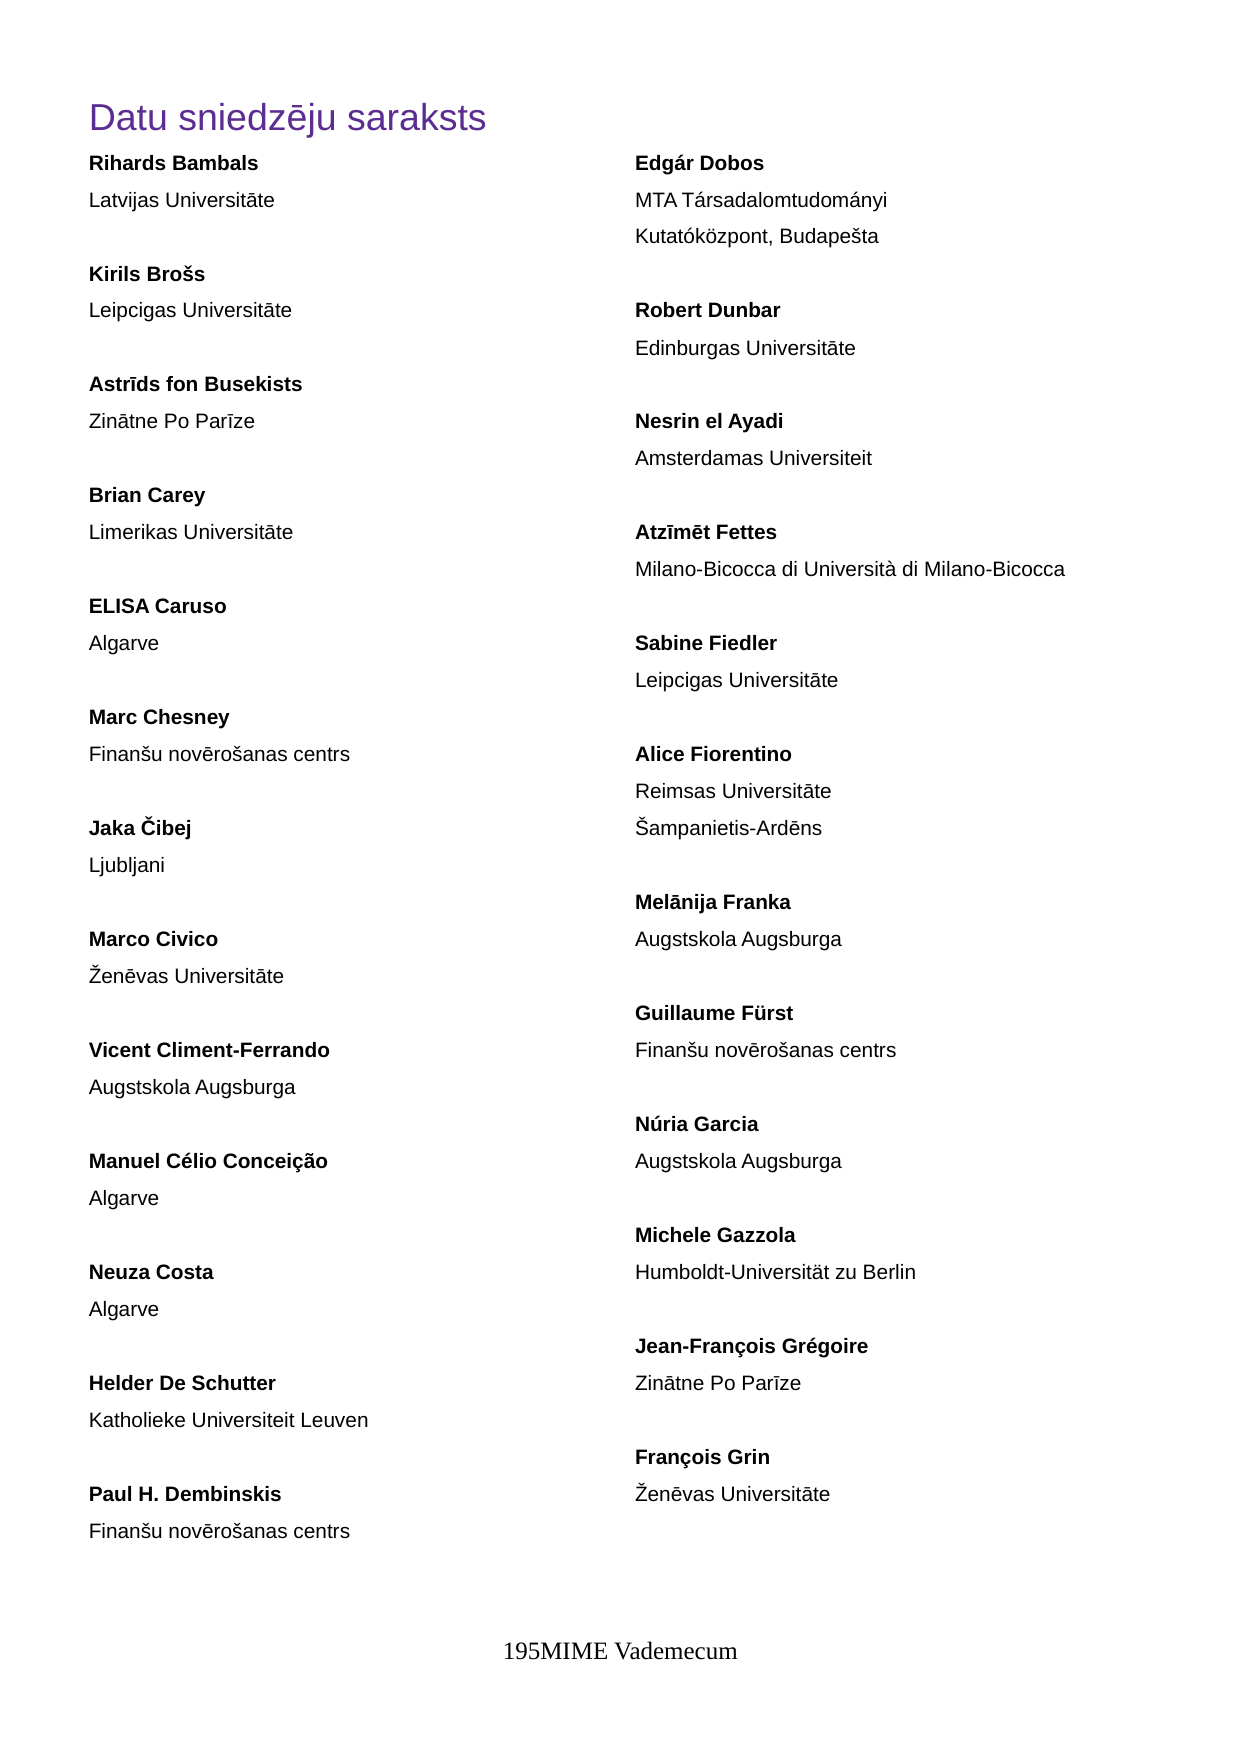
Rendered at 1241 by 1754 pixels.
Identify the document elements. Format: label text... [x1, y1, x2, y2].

text Ženēvas Universitāte [88, 964, 605, 988]
text Edinburgas Universitāte [635, 335, 1152, 359]
text Vicent Climent-Ferrando [88, 1038, 605, 1062]
text Finanšu novērošanas centrs [635, 1038, 1152, 1062]
text Reimsas Universitāte [635, 779, 1152, 803]
text Rihards Bambals [88, 150, 605, 174]
text Helder De Schutter [88, 1371, 605, 1395]
text Finanšu novērošanas centrs [88, 1519, 605, 1543]
text Kirils Brošs [88, 261, 605, 285]
text Jaka Čibej [88, 816, 605, 840]
text Marc Chesney [88, 705, 605, 729]
text Guillaume Fürst [635, 1001, 1152, 1025]
text Sabine Fiedler [635, 631, 1152, 655]
text Algarve [88, 631, 605, 655]
text Humboldt-Universität zu Berlin [635, 1260, 1152, 1284]
text Zinātne Po Parīze [635, 1371, 1152, 1395]
text Ljubljani [88, 853, 605, 877]
text Núria Garcia [635, 1112, 1152, 1136]
text Alice Fiorentino [635, 742, 1152, 766]
text Šampanietis-Ardēns [635, 816, 1152, 840]
text Kutatóközpont, Budapešta [635, 224, 1152, 248]
text Astrīds fon Busekists [88, 372, 605, 396]
text Augstskola Augsburga [635, 1149, 1152, 1173]
text Katholieke Universiteit Leuven [88, 1408, 605, 1432]
text Leipcigas Universitāte [635, 668, 1152, 692]
text Michele Gazzola [635, 1223, 1152, 1247]
text Ženēvas Universitāte [635, 1482, 1152, 1506]
text Robert Dunbar [635, 298, 1152, 322]
text Augstskola Augsburga [635, 927, 1152, 951]
text Nesrin el Ayadi [635, 409, 1152, 433]
text MTA Társadalomtudományi [635, 187, 1152, 211]
text Leipcigas Universitāte [88, 298, 605, 322]
text Milano-Bicocca di Università di Milano-Bicocca [635, 557, 1152, 581]
text Atzīmēt Fettes [635, 520, 1152, 544]
text Marco Civico [88, 927, 605, 951]
text Melānija Franka [635, 890, 1152, 914]
text Algarve [88, 1186, 605, 1210]
text Manuel Célio Conceição [88, 1149, 605, 1173]
text Zinātne Po Parīze [88, 409, 605, 433]
text Augstskola Augsburga [88, 1075, 605, 1099]
text ELISA Caruso [88, 594, 605, 618]
text François Grin [635, 1445, 1152, 1469]
text Jean-François Grégoire [635, 1334, 1152, 1358]
text Edgár Dobos [635, 150, 1152, 174]
text Brian Carey [88, 483, 605, 507]
subtitle Datu sniedzēju saraksts [88, 95, 1152, 138]
text Paul H. Dembinskis [88, 1482, 605, 1506]
text Amsterdamas Universiteit [635, 446, 1152, 470]
text Finanšu novērošanas centrs [88, 742, 605, 766]
text Neuza Costa [88, 1260, 605, 1284]
text Limerikas Universitāte [88, 520, 605, 544]
text Algarve [88, 1297, 605, 1321]
text Latvijas Universitāte [88, 187, 605, 211]
